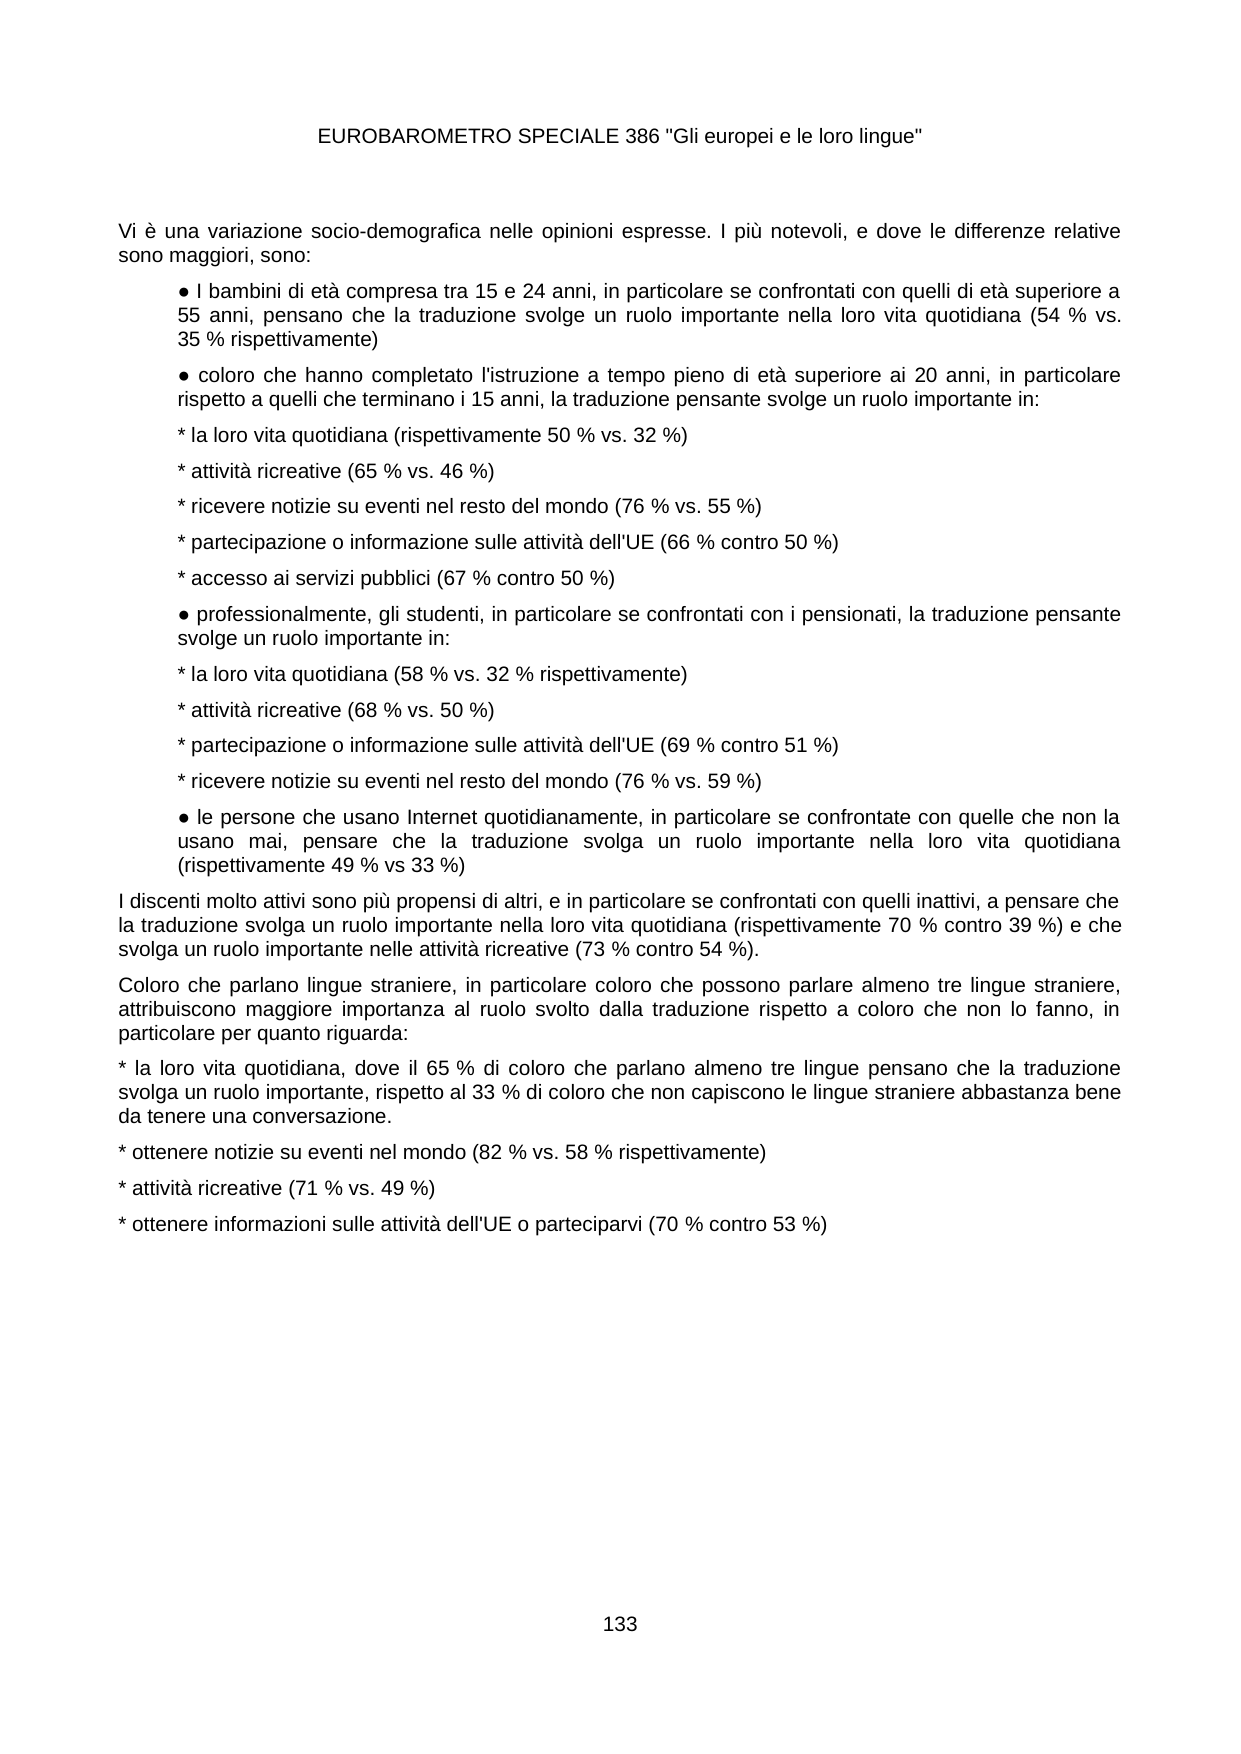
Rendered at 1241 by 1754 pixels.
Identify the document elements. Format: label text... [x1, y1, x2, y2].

text * ottenere informazioni sulle attività dell'UE o parteciparvi (70 % contro 53 %) [118, 1212, 1122, 1236]
text ● I bambini di età compresa tra 15 e 24 anni, in particolare se confrontati con quelli di età superiore a 55 anni, pensano che la traduzione svolge un ruolo importante nella loro vita quotidiana (54 % vs. 35 % rispettivamente) [177, 279, 1122, 351]
text * la loro vita quotidiana (rispettivamente 50 % vs. 32 %) [177, 423, 1122, 447]
text Vi è una variazione socio-demografica nelle opinioni espresse. I più notevoli, e dove le differenze relative sono maggiori, sono: [118, 219, 1122, 267]
text * ricevere notizie su eventi nel resto del mondo (76 % vs. 55 %) [177, 494, 1122, 518]
text I discenti molto attivi sono più propensi di altri, e in particolare se confrontati con quelli inattivi, a pensare che la traduzione svolga un ruolo importante nella loro vita quotidiana (rispettivamente 70 % contro 39 %) e che svolga un ruolo importante nelle attività ricreative (73 % contro 54 %). [118, 889, 1122, 961]
text * la loro vita quotidiana, dove il 65 % di coloro che parlano almeno tre lingue pensano che la traduzione svolga un ruolo importante, rispetto al 33 % di coloro che non capiscono le lingue straniere abbastanza bene da tenere una conversazione. [118, 1056, 1122, 1128]
text ● coloro che hanno completato l'istruzione a tempo pieno di età superiore ai 20 anni, in particolare rispetto a quelli che terminano i 15 anni, la traduzione pensante svolge un ruolo importante in: [177, 363, 1122, 411]
text * la loro vita quotidiana (58 % vs. 32 % rispettivamente) [177, 662, 1122, 686]
text * partecipazione o informazione sulle attività dell'UE (66 % contro 50 %) [177, 530, 1122, 554]
text * attività ricreative (71 % vs. 49 %) [118, 1176, 1122, 1200]
text ● le persone che usano Internet quotidianamente, in particolare se confrontate con quelle che non la usano mai, pensare che la traduzione svolga un ruolo importante nella loro vita quotidiana (rispettivamente 49 % vs 33 %) [177, 805, 1122, 877]
text ● professionalmente, gli studenti, in particolare se confrontati con i pensionati, la traduzione pensante svolge un ruolo importante in: [177, 602, 1122, 650]
text Coloro che parlano lingue straniere, in particolare coloro che possono parlare almeno tre lingue straniere, attribuiscono maggiore importanza al ruolo svolto dalla traduzione rispetto a coloro che non lo fanno, in particolare per quanto riguarda: [118, 972, 1122, 1044]
text * accesso ai servizi pubblici (67 % contro 50 %) [177, 566, 1122, 590]
text * ottenere notizie su eventi nel mondo (82 % vs. 58 % rispettivamente) [118, 1140, 1122, 1164]
text * partecipazione o informazione sulle attività dell'UE (69 % contro 51 %) [177, 733, 1122, 757]
text * attività ricreative (68 % vs. 50 %) [177, 697, 1122, 721]
text * ricevere notizie su eventi nel resto del mondo (76 % vs. 59 %) [177, 769, 1122, 793]
text * attività ricreative (65 % vs. 46 %) [177, 458, 1122, 482]
